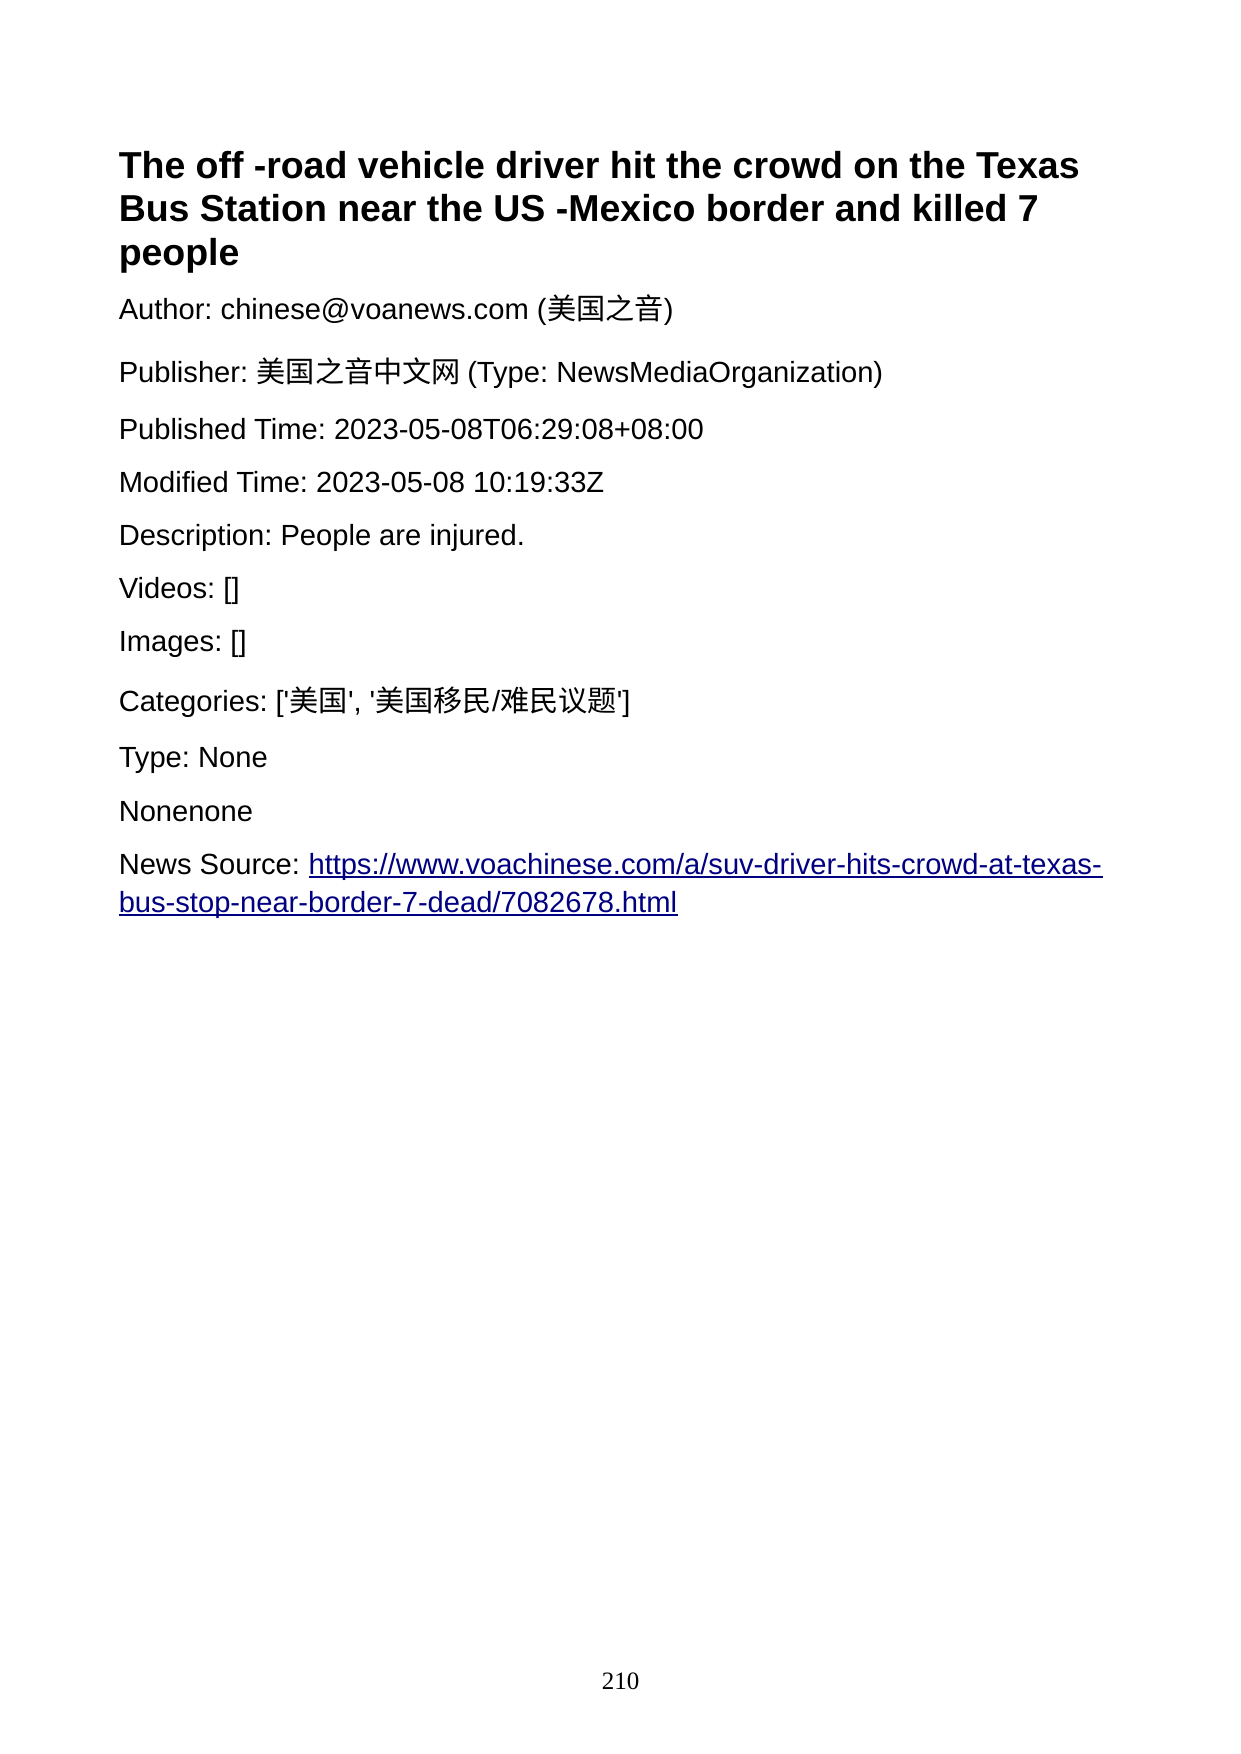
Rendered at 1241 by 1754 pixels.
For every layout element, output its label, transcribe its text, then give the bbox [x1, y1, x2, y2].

text Type: None [118, 740, 1122, 774]
text Videos: [] [118, 571, 1122, 604]
text Modified Time: 2023-05-08 10:19:33Z [118, 465, 1122, 498]
text Published Time: 2023-05-08T06:29:08+08:00 [118, 412, 1122, 445]
text Publisher: 美国之音中文网 (Type: NewsMediaOrganization) [118, 348, 1122, 391]
text Categories: ['美国', '美国移民/难民议题'] [118, 677, 1122, 719]
text Author: chinese@voanews.com (美国之音) [118, 285, 1122, 328]
subtitle The off -road vehicle driver hit the crowd on the Texas Bus Station near the US -Mexico border and killed 7 people [118, 143, 1122, 273]
text News Source: https://www.voachinese.com/a/suv-driver-hits-crowd-at-texas-bus-stop-near-border-7-dead/7082678.html [118, 847, 1122, 919]
text Description: People are injured. [118, 518, 1122, 551]
text Nonenone [118, 793, 1122, 827]
text Images: [] [118, 624, 1122, 658]
